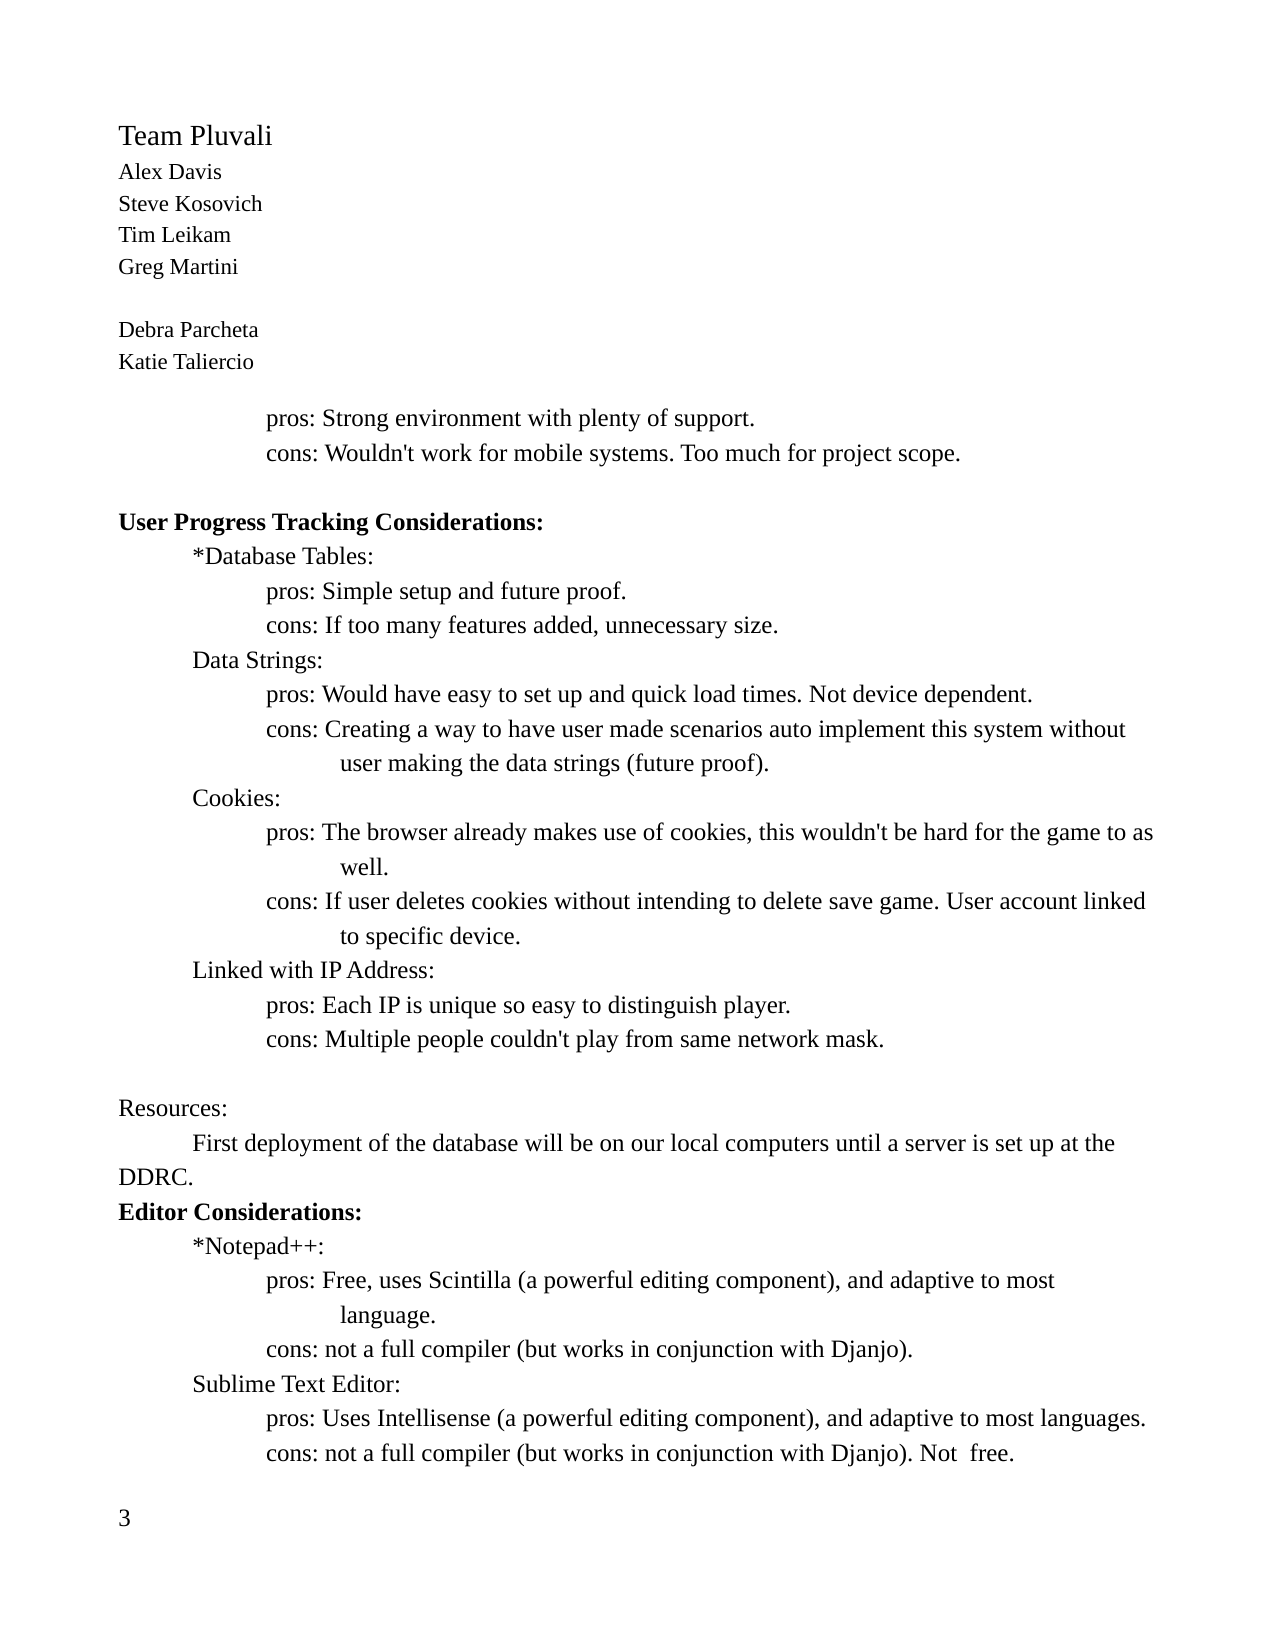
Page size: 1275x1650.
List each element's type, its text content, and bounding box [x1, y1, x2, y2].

text Resources: [118, 1093, 1157, 1122]
text Sublime Text Editor: [118, 1369, 1157, 1398]
text pros: Strong environment with plenty of support. [118, 403, 1157, 432]
text Data Strings: [118, 645, 1157, 674]
text Linked with IP Address: [118, 955, 1157, 984]
text pros: The browser already makes use of cookies, this wouldn't be hard for the game to as well. [118, 817, 1157, 881]
text cons: If user deletes cookies without intending to delete save game. User account linked to specific device. [118, 886, 1157, 949]
text pros: Uses Intellisense (a powerful editing component), and adaptive to most languages. [118, 1403, 1157, 1432]
text Cookies: [118, 783, 1157, 812]
text cons: Creating a way to have user made scenarios auto implement this system without user making the data strings (future proof). [118, 714, 1157, 777]
text cons: If too many features added, unnecessary size. [118, 610, 1157, 639]
text cons: Wouldn't work for mobile systems. Too much for project scope. [118, 438, 1157, 467]
text First deployment of the database will be on our local computers until a server is set up at the DDRC. [118, 1128, 1157, 1191]
text *Database Tables: [118, 541, 1157, 570]
text pros: Simple setup and future proof. [118, 576, 1157, 605]
text cons: not a full compiler (but works in conjunction with Djanjo). [118, 1334, 1157, 1363]
text Editor Considerations: [118, 1197, 1157, 1225]
text pros: Each IP is unique so easy to distinguish player. [118, 990, 1157, 1018]
text pros: Free, uses Scintilla (a powerful editing component), and adaptive to most language. [118, 1266, 1157, 1329]
text *Notepad++: [118, 1231, 1157, 1260]
text pros: Would have easy to set up and quick load times. Not device dependent. [118, 679, 1157, 708]
text User Progress Tracking Considerations: [118, 507, 1157, 536]
text cons: not a full compiler (but works in conjunction with Djanjo). Not free. [118, 1438, 1157, 1467]
text cons: Multiple people couldn't play from same network mask. [118, 1024, 1157, 1053]
